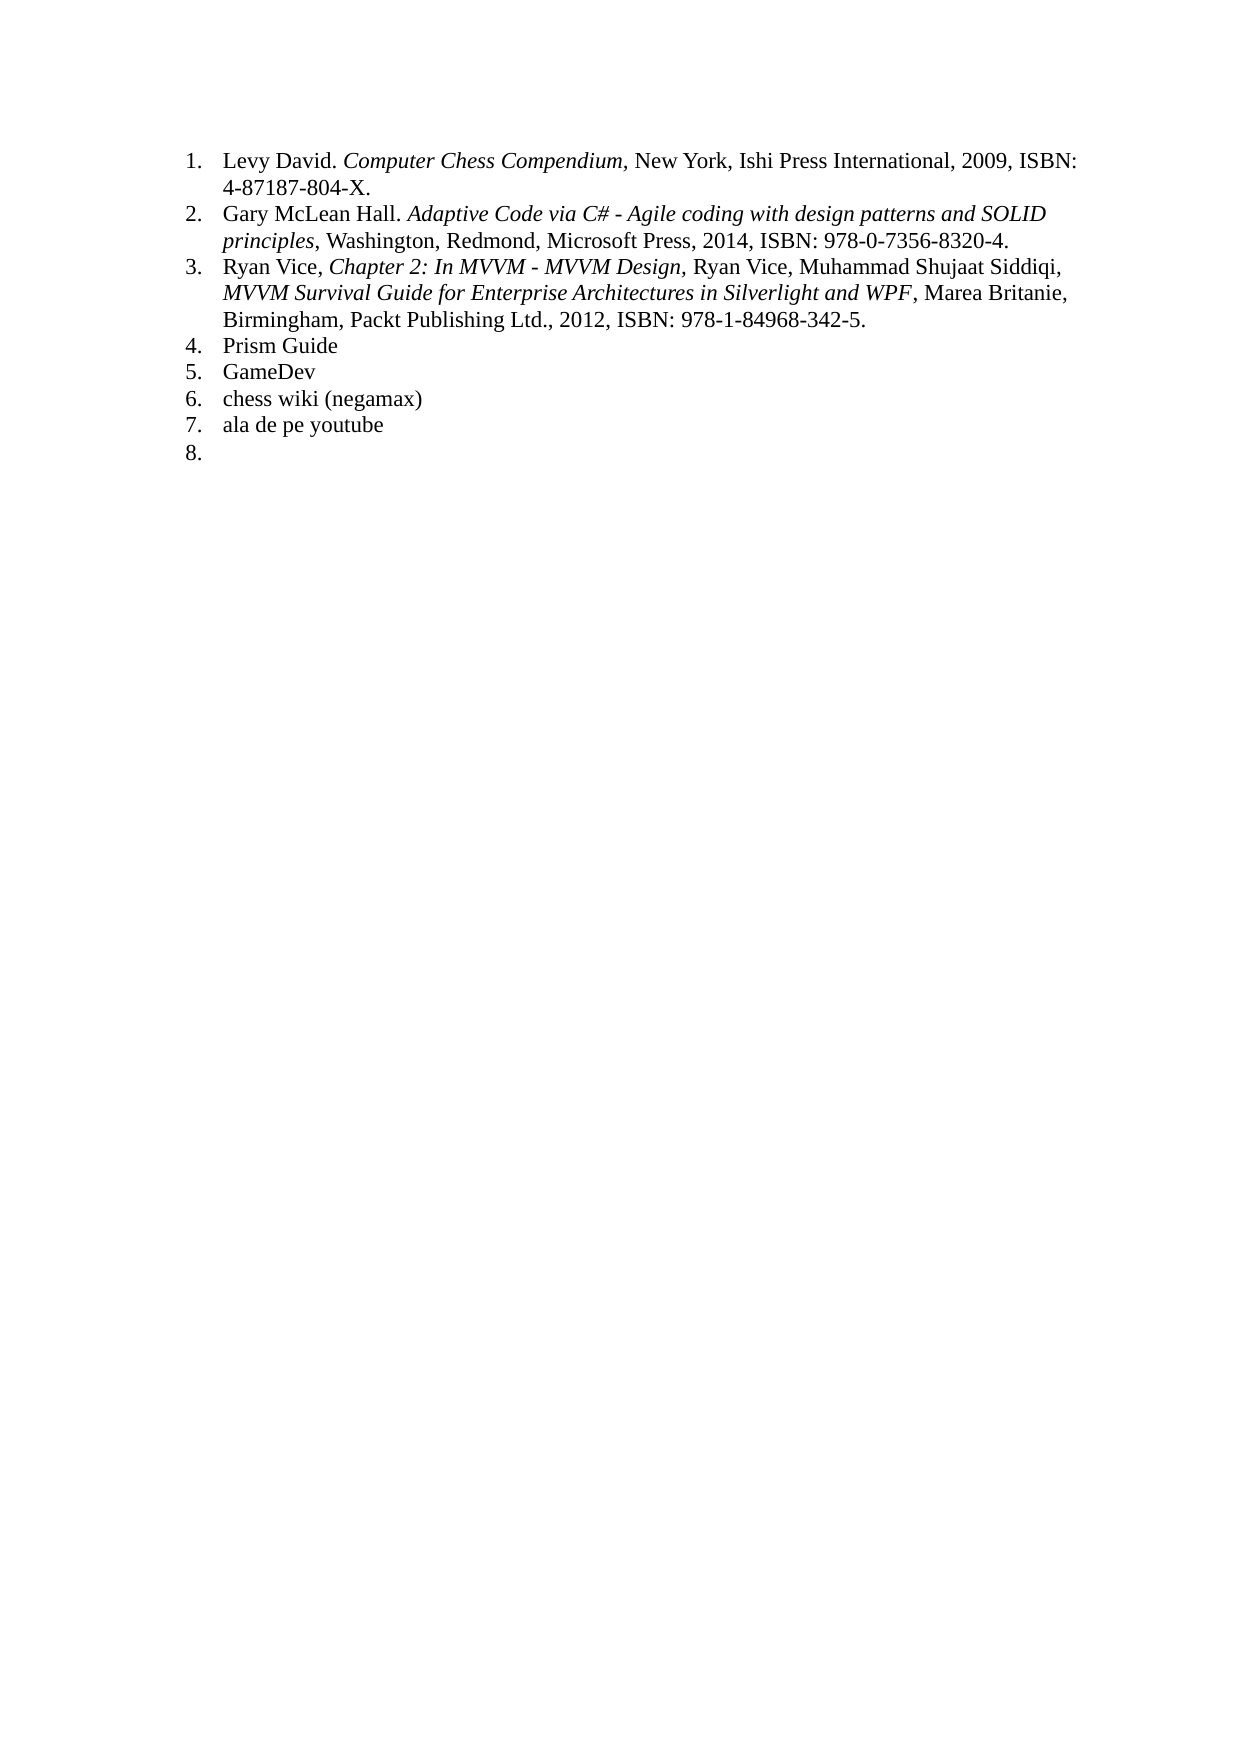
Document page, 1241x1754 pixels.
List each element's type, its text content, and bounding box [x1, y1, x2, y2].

list Prism Guide [185, 332, 1093, 358]
list GameDev [185, 358, 1093, 385]
list Gary McLean Hall. Adaptive Code via C# - Agile coding with design patterns and SOLID principles, Washington, Redmond, Microsoft Press, 2014, ISBN: 978-0-7356-8320-4. [185, 200, 1093, 253]
list Ryan Vice, Chapter 2: In MVVM - MVVM Design, Ryan Vice, Muhammad Shujaat Siddiqi, MVVM Survival Guide for Enterprise Architectures in Silverlight and WPF, Marea Britanie, Birmingham, Packt Publishing Ltd., 2012, ISBN: 978-1-84968-342-5. [185, 253, 1093, 332]
list chess wiki (negamax) [185, 385, 1093, 411]
list Levy David. Computer Chess Compendium, New York, Ishi Press International, 2009, ISBN: 4-87187-804-X. [185, 148, 1093, 200]
list ala de pe youtube [185, 411, 1093, 437]
